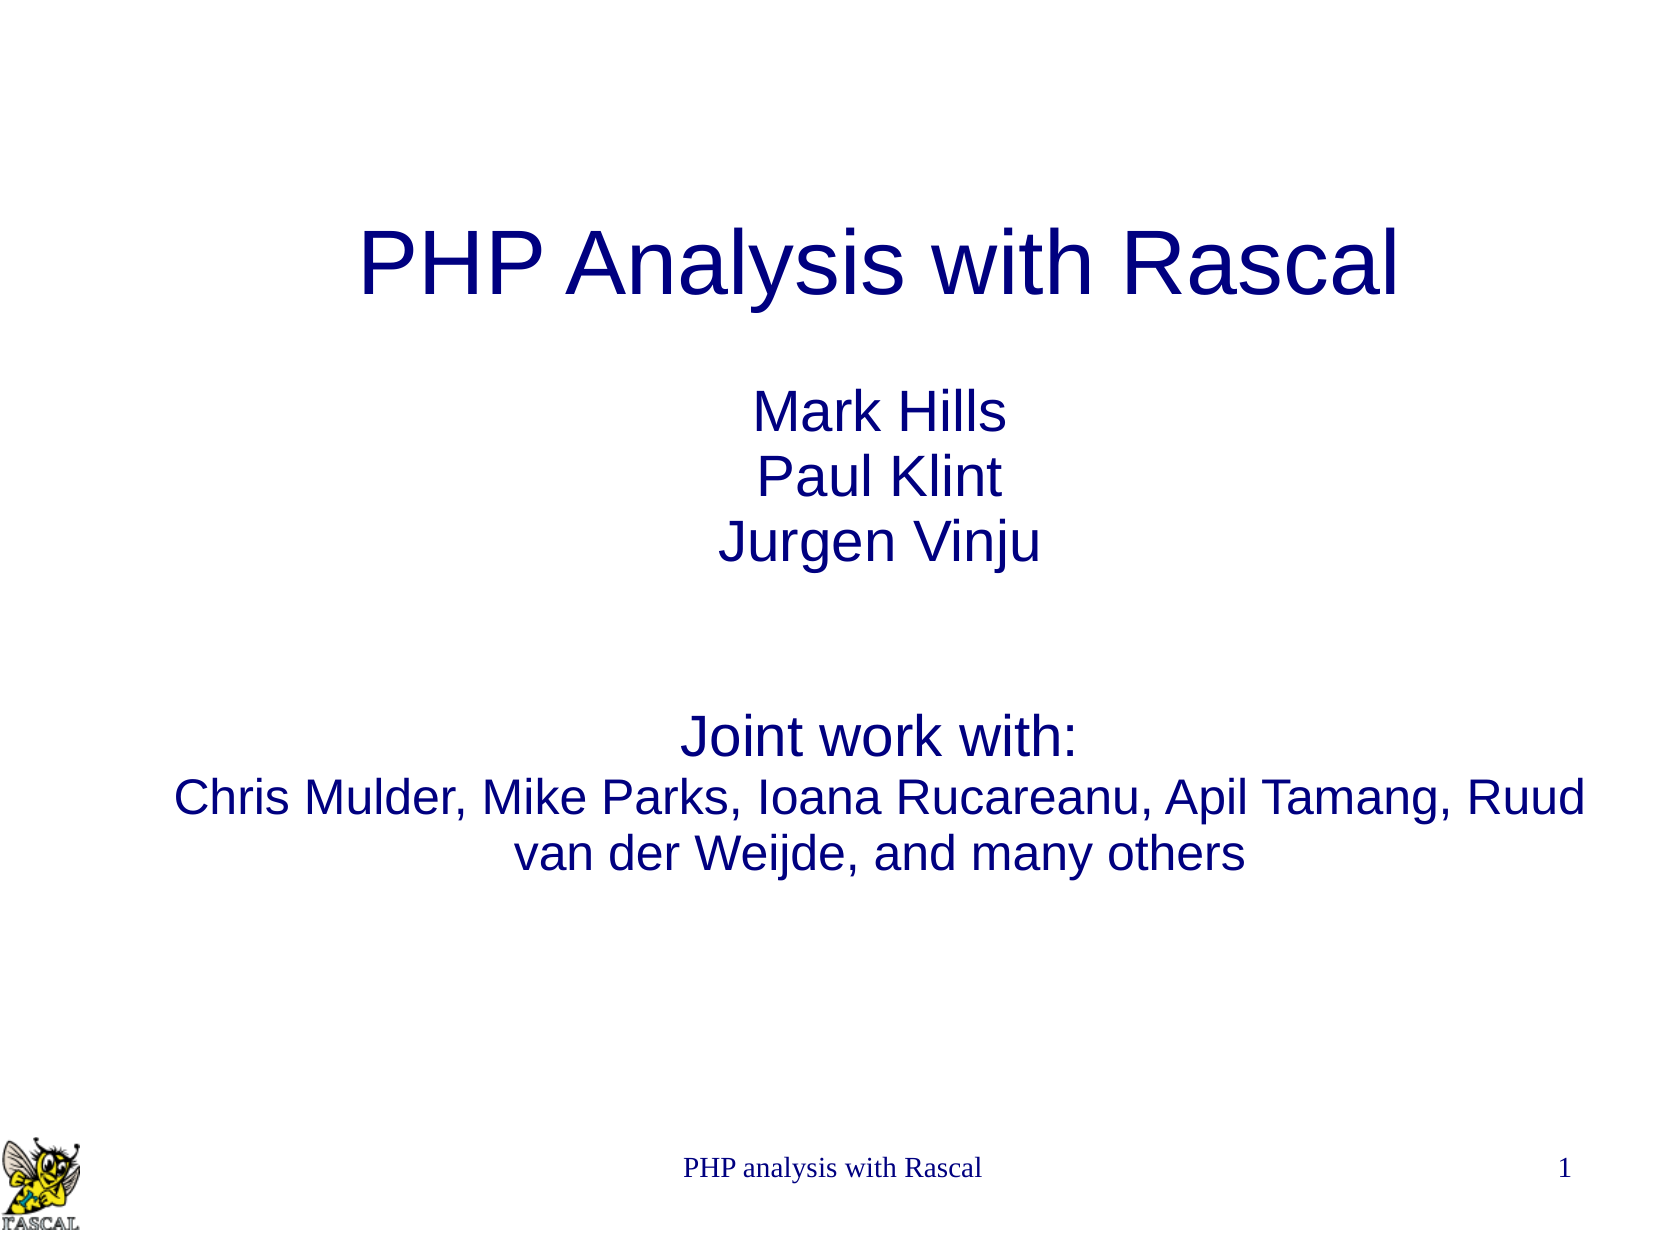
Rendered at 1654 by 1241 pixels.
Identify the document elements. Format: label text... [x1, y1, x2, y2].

title PHP Analysis with Rascal Mark Hills Paul Klint Jurgen Vinju Joint work with: Chris Mulder, Mike Parks, Ioana Rucareanu, Apil Tamang, Ruud van der Weijde, and many others [136, 104, 1625, 1043]
picture [1, 1137, 80, 1230]
